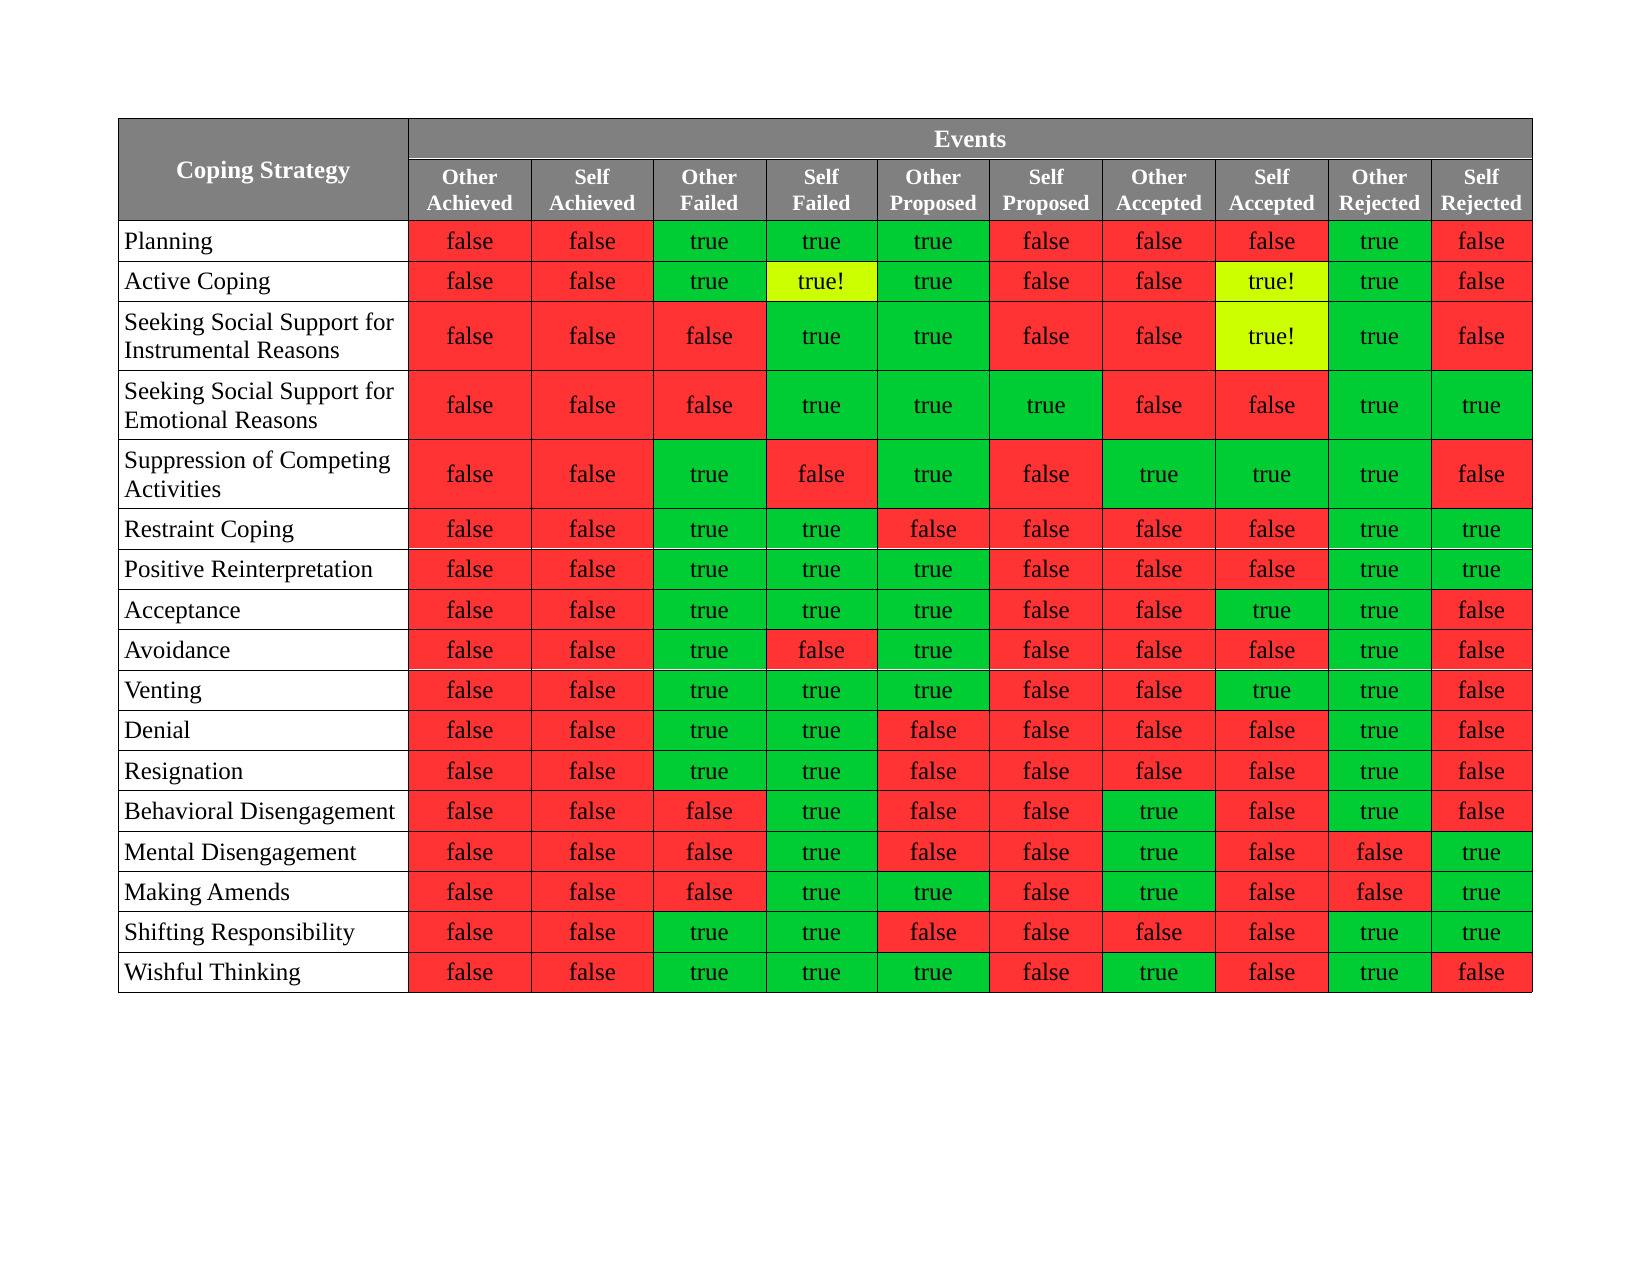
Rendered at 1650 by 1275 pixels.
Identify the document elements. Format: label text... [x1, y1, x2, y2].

table_cell true [1329, 953, 1431, 992]
table_cell true [1329, 262, 1431, 301]
table_cell Self Accepted [1216, 160, 1328, 220]
table_cell false [1432, 221, 1532, 261]
table_cell false [532, 302, 653, 370]
table_cell false [1432, 630, 1532, 669]
table_cell true [767, 509, 877, 548]
table_cell false [532, 953, 653, 992]
table_cell false [990, 832, 1102, 871]
table_cell true [1329, 671, 1431, 710]
table_cell true! [1216, 302, 1328, 370]
table_cell Self Achieved [532, 160, 653, 220]
table_cell false [532, 630, 653, 669]
table_cell Resignation [119, 751, 408, 790]
table_cell false [990, 550, 1102, 589]
table_cell true [767, 953, 877, 992]
table_cell false [878, 509, 989, 548]
table_cell true [767, 711, 877, 750]
table_cell true [767, 671, 877, 710]
table_cell false [1216, 630, 1328, 669]
table_cell false [1216, 751, 1328, 790]
table_cell false [990, 302, 1102, 370]
table_cell true [1103, 953, 1215, 992]
table_cell false [409, 371, 531, 439]
table_cell true! [767, 262, 877, 301]
table_cell false [532, 791, 653, 831]
table_cell false [1329, 872, 1431, 911]
table_cell false [1103, 509, 1215, 548]
table_cell false [1216, 872, 1328, 911]
table_cell false [1216, 711, 1328, 750]
table_cell true [1329, 711, 1431, 750]
table_cell true [878, 671, 989, 710]
table_cell false [1216, 791, 1328, 831]
table_cell false [654, 872, 766, 911]
table_cell false [409, 751, 531, 790]
table_cell false [654, 371, 766, 439]
table_cell true [654, 509, 766, 548]
table_cell false [532, 832, 653, 871]
table_cell false [409, 671, 531, 710]
table_cell Making Amends [119, 872, 408, 911]
table_cell Mental Disengagement [119, 832, 408, 871]
table_cell true [654, 590, 766, 629]
table_cell false [1103, 751, 1215, 790]
table_cell false [1432, 711, 1532, 750]
table_cell true [767, 590, 877, 629]
table_cell true [1216, 440, 1328, 508]
table_cell true [1329, 912, 1431, 952]
table_cell true [654, 630, 766, 669]
table_cell true [767, 872, 877, 911]
table_cell false [532, 262, 653, 301]
table_cell Other Proposed [878, 160, 989, 220]
table_cell false [1216, 912, 1328, 952]
table_cell true [767, 832, 877, 871]
table_cell true [1432, 832, 1532, 871]
table_cell false [1103, 912, 1215, 952]
table_cell true [1329, 440, 1431, 508]
table_cell true [767, 302, 877, 370]
table_cell false [532, 440, 653, 508]
table_cell false [990, 221, 1102, 261]
table_cell Self Rejected [1432, 160, 1532, 220]
table_cell false [532, 509, 653, 548]
table_cell true [654, 221, 766, 261]
table_cell false [990, 590, 1102, 629]
table_cell false [990, 872, 1102, 911]
table_cell true [878, 550, 989, 589]
table_cell true [878, 302, 989, 370]
table_cell false [1103, 371, 1215, 439]
table_cell true [1216, 590, 1328, 629]
table_cell false [990, 262, 1102, 301]
table_cell true [1329, 751, 1431, 790]
table_cell Wishful Thinking [119, 953, 408, 992]
table_cell false [990, 711, 1102, 750]
table_cell Other Accepted [1103, 160, 1215, 220]
table_cell true [1329, 302, 1431, 370]
table_cell true [654, 440, 766, 508]
table_cell true [878, 221, 989, 261]
table_cell false [990, 912, 1102, 952]
table_cell Active Coping [119, 262, 408, 301]
table_cell Restraint Coping [119, 509, 408, 548]
table_cell Other Achieved [409, 160, 531, 220]
table_cell false [654, 791, 766, 831]
table_cell Planning [119, 221, 408, 261]
table_cell false [409, 440, 531, 508]
table_cell false [532, 221, 653, 261]
table_cell true [1432, 371, 1532, 439]
table_cell Suppression of Competing Activities [119, 440, 408, 508]
table_cell false [1432, 262, 1532, 301]
table_cell false [532, 550, 653, 589]
table_cell true [1103, 832, 1215, 871]
table_cell Self Failed [767, 160, 877, 220]
table_cell true [767, 550, 877, 589]
table_cell false [878, 711, 989, 750]
table_cell false [532, 711, 653, 750]
table_cell false [1103, 711, 1215, 750]
table_cell Avoidance [119, 630, 408, 669]
table_cell false [990, 791, 1102, 831]
table_cell true [1103, 872, 1215, 911]
table_cell true [878, 262, 989, 301]
table_cell Acceptance [119, 590, 408, 629]
table_cell Other Rejected [1329, 160, 1431, 220]
table_cell false [409, 791, 531, 831]
table_cell true [654, 671, 766, 710]
table_cell false [409, 262, 531, 301]
table_cell true [654, 711, 766, 750]
table_cell false [1103, 590, 1215, 629]
table_cell true [990, 371, 1102, 439]
table_cell false [409, 302, 531, 370]
table_cell false [409, 872, 531, 911]
table_cell Venting [119, 671, 408, 710]
table_cell true [654, 751, 766, 790]
table_cell false [1216, 221, 1328, 261]
table_cell false [409, 630, 531, 669]
table_cell true [1329, 791, 1431, 831]
table_cell false [409, 832, 531, 871]
table_cell false [767, 630, 877, 669]
table_cell false [1432, 440, 1532, 508]
table_cell false [654, 832, 766, 871]
table_cell Seeking Social Support for Instrumental Reasons [119, 302, 408, 370]
table_cell false [409, 550, 531, 589]
table_cell true [1329, 371, 1431, 439]
table_cell true [654, 262, 766, 301]
table_cell false [878, 832, 989, 871]
table_cell false [532, 912, 653, 952]
table_cell true [654, 550, 766, 589]
table_cell true [1432, 872, 1532, 911]
table_cell false [1103, 671, 1215, 710]
table_cell false [1432, 791, 1532, 831]
table_cell false [409, 711, 531, 750]
table_cell true [767, 912, 877, 952]
table_header Coping Strategy [119, 119, 408, 220]
table_cell true [1329, 630, 1431, 669]
table_cell Seeking Social Support for Emotional Reasons [119, 371, 408, 439]
table_cell false [409, 509, 531, 548]
table_cell true [878, 872, 989, 911]
table_cell false [1216, 509, 1328, 548]
table_cell Shifting Responsibility [119, 912, 408, 952]
table_cell true! [1216, 262, 1328, 301]
table_cell false [409, 221, 531, 261]
table_cell false [1329, 832, 1431, 871]
table_cell true [1329, 590, 1431, 629]
table_cell true [1103, 791, 1215, 831]
table_cell false [1103, 262, 1215, 301]
table_cell false [1432, 751, 1532, 790]
table_cell false [409, 590, 531, 629]
table_cell false [990, 671, 1102, 710]
table_cell true [767, 791, 877, 831]
table_cell true [1432, 550, 1532, 589]
table_cell false [532, 872, 653, 911]
table_cell false [409, 953, 531, 992]
table_cell true [878, 953, 989, 992]
table_cell false [1103, 550, 1215, 589]
table_cell true [1432, 912, 1532, 952]
table_cell false [409, 912, 531, 952]
table_cell false [990, 509, 1102, 548]
table_cell true [1216, 671, 1328, 710]
table_cell true [1329, 509, 1431, 548]
table_cell true [767, 221, 877, 261]
table_cell false [1103, 302, 1215, 370]
table_cell true [1329, 550, 1431, 589]
table_cell false [990, 440, 1102, 508]
table_cell false [1432, 671, 1532, 710]
table_cell false [1432, 302, 1532, 370]
table_cell Behavioral Disengagement [119, 791, 408, 831]
table_cell false [990, 751, 1102, 790]
table_cell true [1432, 509, 1532, 548]
table_cell true [767, 371, 877, 439]
table_header Events [409, 119, 1532, 158]
table_cell false [990, 953, 1102, 992]
table_cell false [1216, 550, 1328, 589]
table_cell Other Failed [654, 160, 766, 220]
table_cell true [654, 953, 766, 992]
table_cell false [767, 440, 877, 508]
table_cell Self Proposed [990, 160, 1102, 220]
table_cell true [878, 630, 989, 669]
table_cell false [532, 590, 653, 629]
table_cell true [1329, 221, 1431, 261]
table_cell Denial [119, 711, 408, 750]
table_cell Positive Reinterpretation [119, 550, 408, 589]
table_cell false [878, 912, 989, 952]
table_cell false [1216, 832, 1328, 871]
table_cell false [1216, 371, 1328, 439]
table_cell true [878, 590, 989, 629]
table_cell false [532, 671, 653, 710]
table_cell false [532, 751, 653, 790]
table_cell true [878, 440, 989, 508]
table_cell false [1216, 953, 1328, 992]
table_cell false [1432, 953, 1532, 992]
table_cell false [1432, 590, 1532, 629]
table_cell false [532, 371, 653, 439]
table_cell true [654, 912, 766, 952]
table_cell false [990, 630, 1102, 669]
table_cell false [878, 791, 989, 831]
table_cell true [767, 751, 877, 790]
table_cell true [878, 371, 989, 439]
table_cell false [1103, 221, 1215, 261]
table_cell false [878, 751, 989, 790]
table_cell false [654, 302, 766, 370]
table_cell false [1103, 630, 1215, 669]
table_cell true [1103, 440, 1215, 508]
